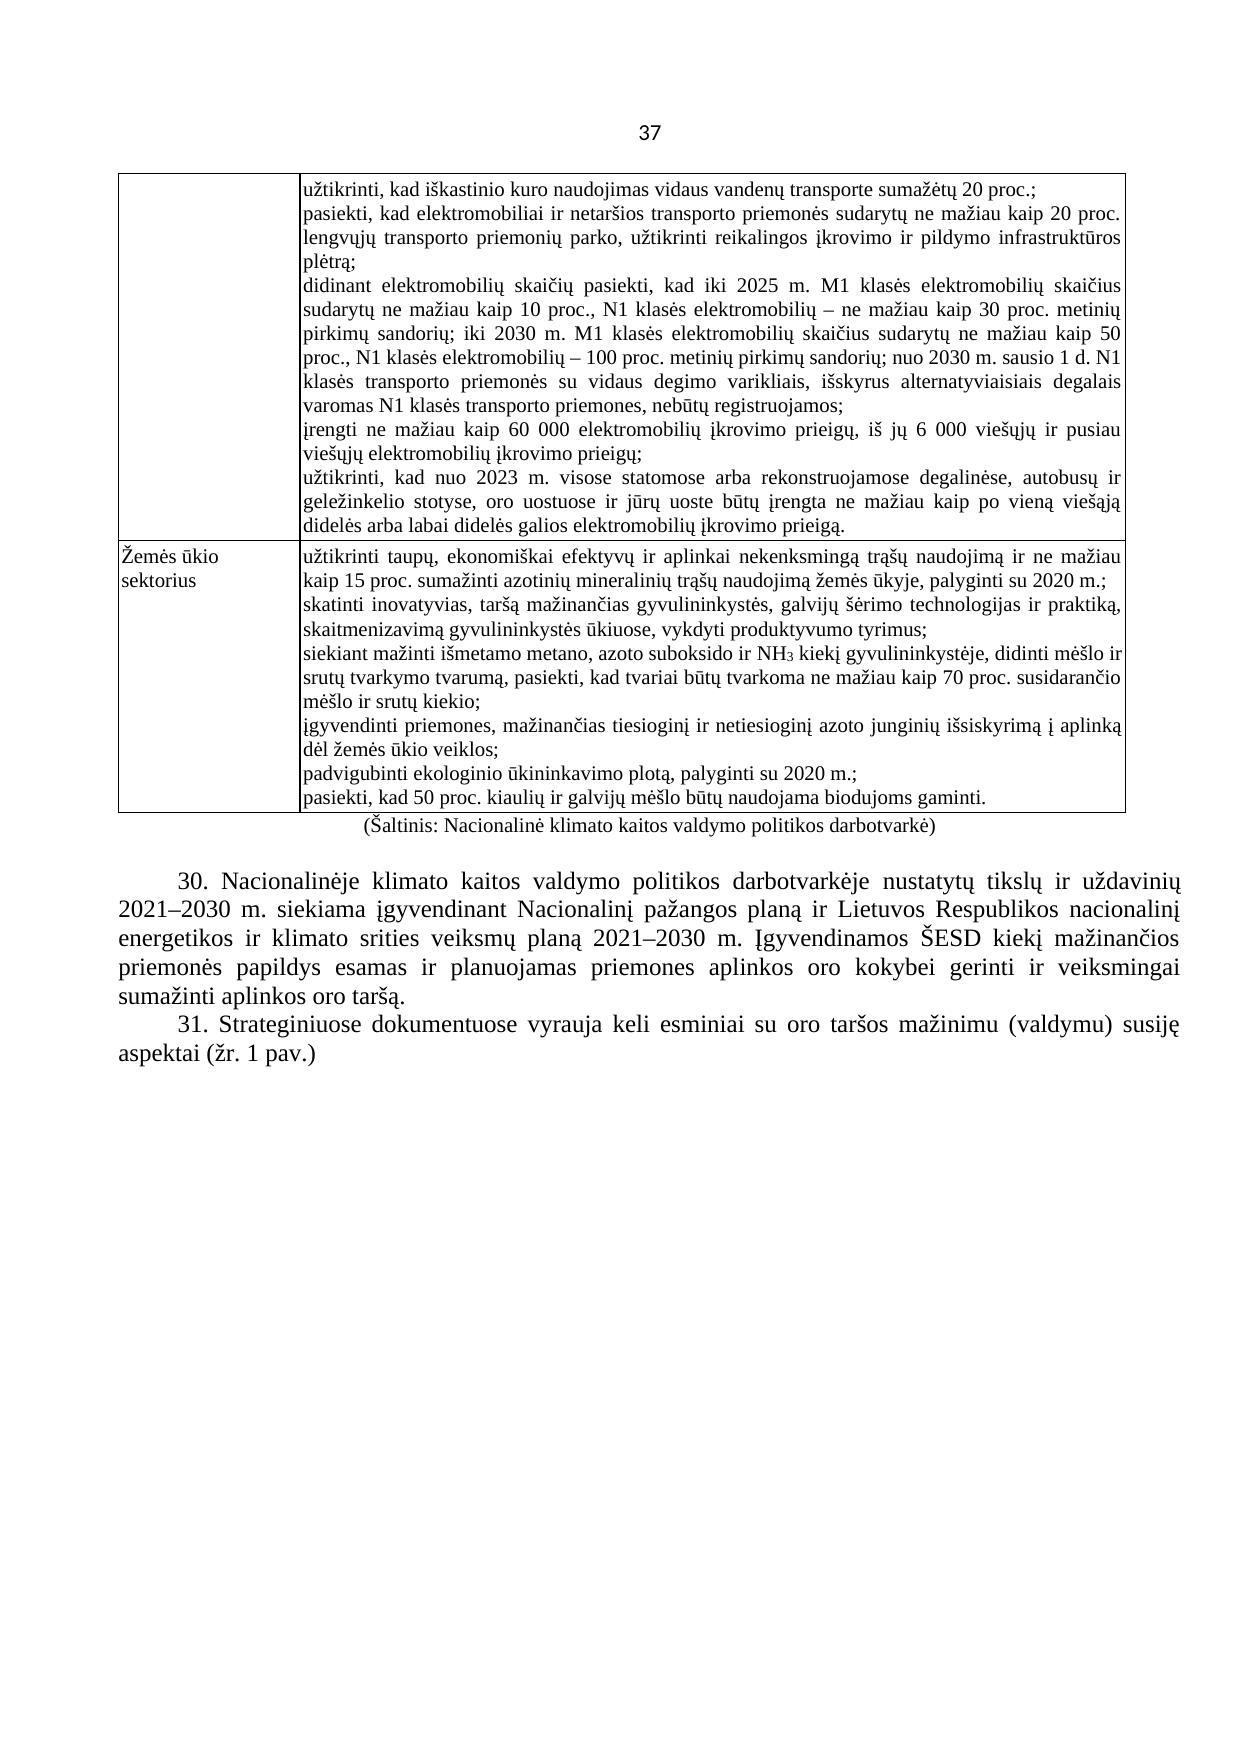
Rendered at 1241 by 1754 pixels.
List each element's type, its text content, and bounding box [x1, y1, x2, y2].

text 31. Strateginiuose dokumentuose vyrauja keli esminiai su oro taršos mažinimu (valdymu) susiję aspektai (žr. 1 pav.) [118, 1009, 1181, 1067]
table_cell [119, 174, 299, 540]
table_cell užtikrinti, kad iškastinio kuro naudojimas vidaus vandenų transporte sumažėtų 20 proc.; pasiekti, kad elektromobiliai ir netaršios transporto priemonės sudarytų ne mažiau kaip 20 proc. lengvųjų transporto priemonių parko, užtikrinti reikalingos įkrovimo ir pildymo infrastruktūros plėtrą; didinant elektromobilių skaičių pasiekti, kad iki 2025 m. M1 klasės elektromobilių skaičius sudarytų ne mažiau kaip 10 proc., N1 klasės elektromobilių – ne mažiau kaip 30 proc. metinių pirkimų sandorių; iki 2030 m. M1 klasės elektromobilių skaičius sudarytų ne mažiau kaip 50 proc., N1 klasės elektromobilių – 100 proc. metinių pirkimų sandorių; nuo 2030 m. sausio 1 d. N1 klasės transporto priemonės su vidaus degimo varikliais, išskyrus alternatyviaisiais degalais varomas N1 klasės transporto priemones, nebūtų registruojamos; įrengti ne mažiau kaip 60 000 elektromobilių įkrovimo prieigų, iš jų 6 000 viešųjų ir pusiau viešųjų elektromobilių įkrovimo prieigų; užtikrinti, kad nuo 2023 m. visose statomose arba rekonstruojamose degalinėse, autobusų ir geležinkelio stotyse, oro uostuose ir jūrų uoste būtų įrengta ne mažiau kaip po vieną viešąją didelės arba labai didelės galios elektromobilių įkrovimo prieigą. [301, 174, 1125, 540]
text (Šaltinis: Nacionalinė klimato kaitos valdymo politikos darbotvarkė) [118, 813, 1181, 837]
text 30. Nacionalinėje klimato kaitos valdymo politikos darbotvarkėje nustatytų tikslų ir uždavinių 2021–2030 m. siekiama įgyvendinant Nacionalinį pažangos planą ir Lietuvos Respublikos nacionalinį energetikos ir klimato srities veiksmų planą 2021–2030 m. Įgyvendinamos ŠESD kiekį mažinančios priemonės papildys esamas ir planuojamas priemones aplinkos oro kokybei gerinti ir veiksmingai sumažinti aplinkos oro taršą. [118, 866, 1181, 1009]
table_cell užtikrinti taupų, ekonomiškai efektyvų ir aplinkai nekenksmingą trąšų naudojimą ir ne mažiau kaip 15 proc. sumažinti azotinių mineralinių trąšų naudojimą žemės ūkyje, palyginti su 2020 m.; skatinti inovatyvias, taršą mažinančias gyvulininkystės, galvijų šėrimo technologijas ir praktiką, skaitmenizavimą gyvulininkystės ūkiuose, vykdyti produktyvumo tyrimus; siekiant mažinti išmetamo metano, azoto suboksido ir NH3 kiekį gyvulininkystėje, didinti mėšlo ir srutų tvarkymo tvarumą, pasiekti, kad tvariai būtų tvarkoma ne mažiau kaip 70 proc. susidarančio mėšlo ir srutų kiekio; įgyvendinti priemones, mažinančias tiesioginį ir netiesioginį azoto junginių išsiskyrimą į aplinką dėl žemės ūkio veiklos; padvigubinti ekologinio ūkininkavimo plotą, palyginti su 2020 m.; pasiekti, kad 50 proc. kiaulių ir galvijų mėšlo būtų naudojama biodujoms gaminti. [301, 541, 1125, 812]
table_cell Žemės ūkio sektorius [119, 541, 299, 812]
